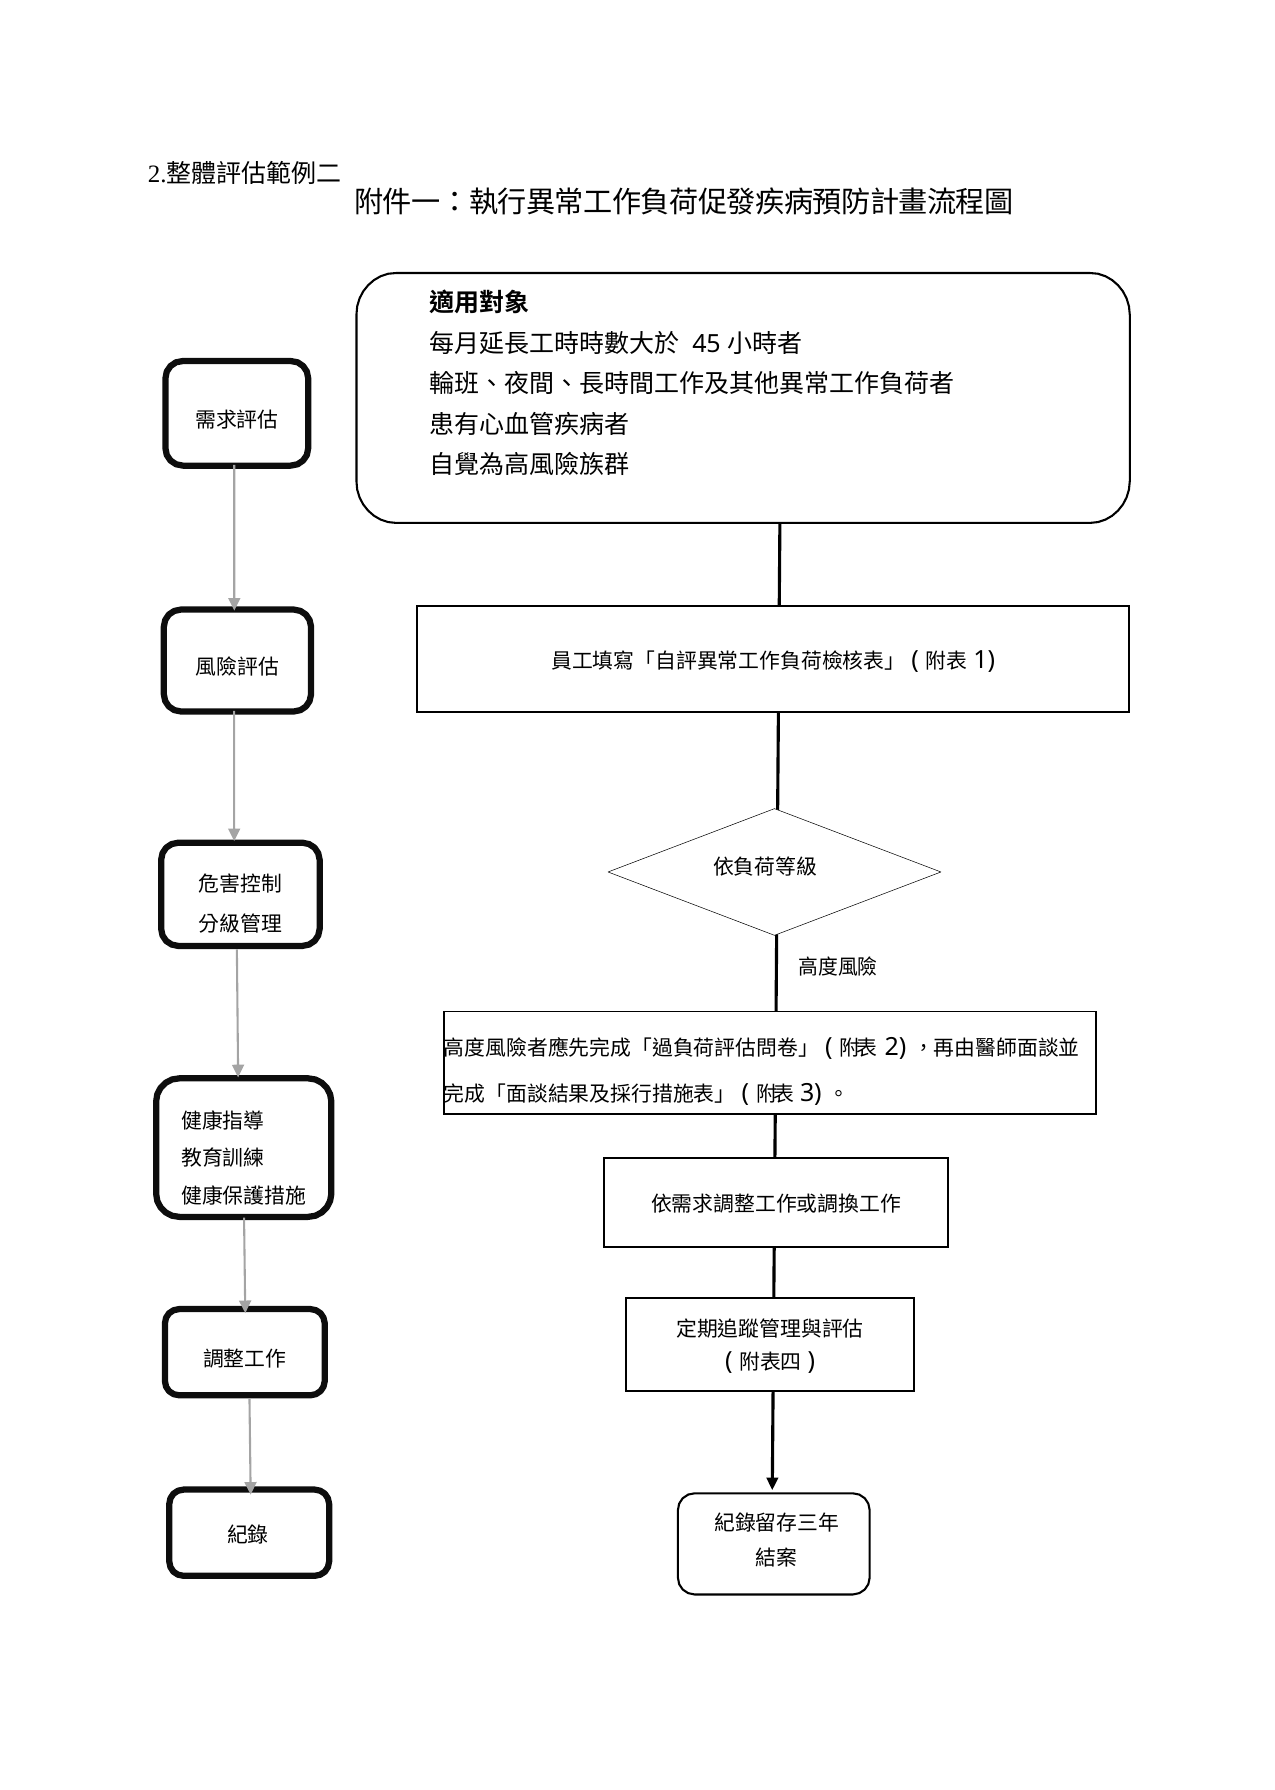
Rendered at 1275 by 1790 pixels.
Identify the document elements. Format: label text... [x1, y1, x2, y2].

subtitle 整體評估範例二 [148, 159, 1127, 189]
